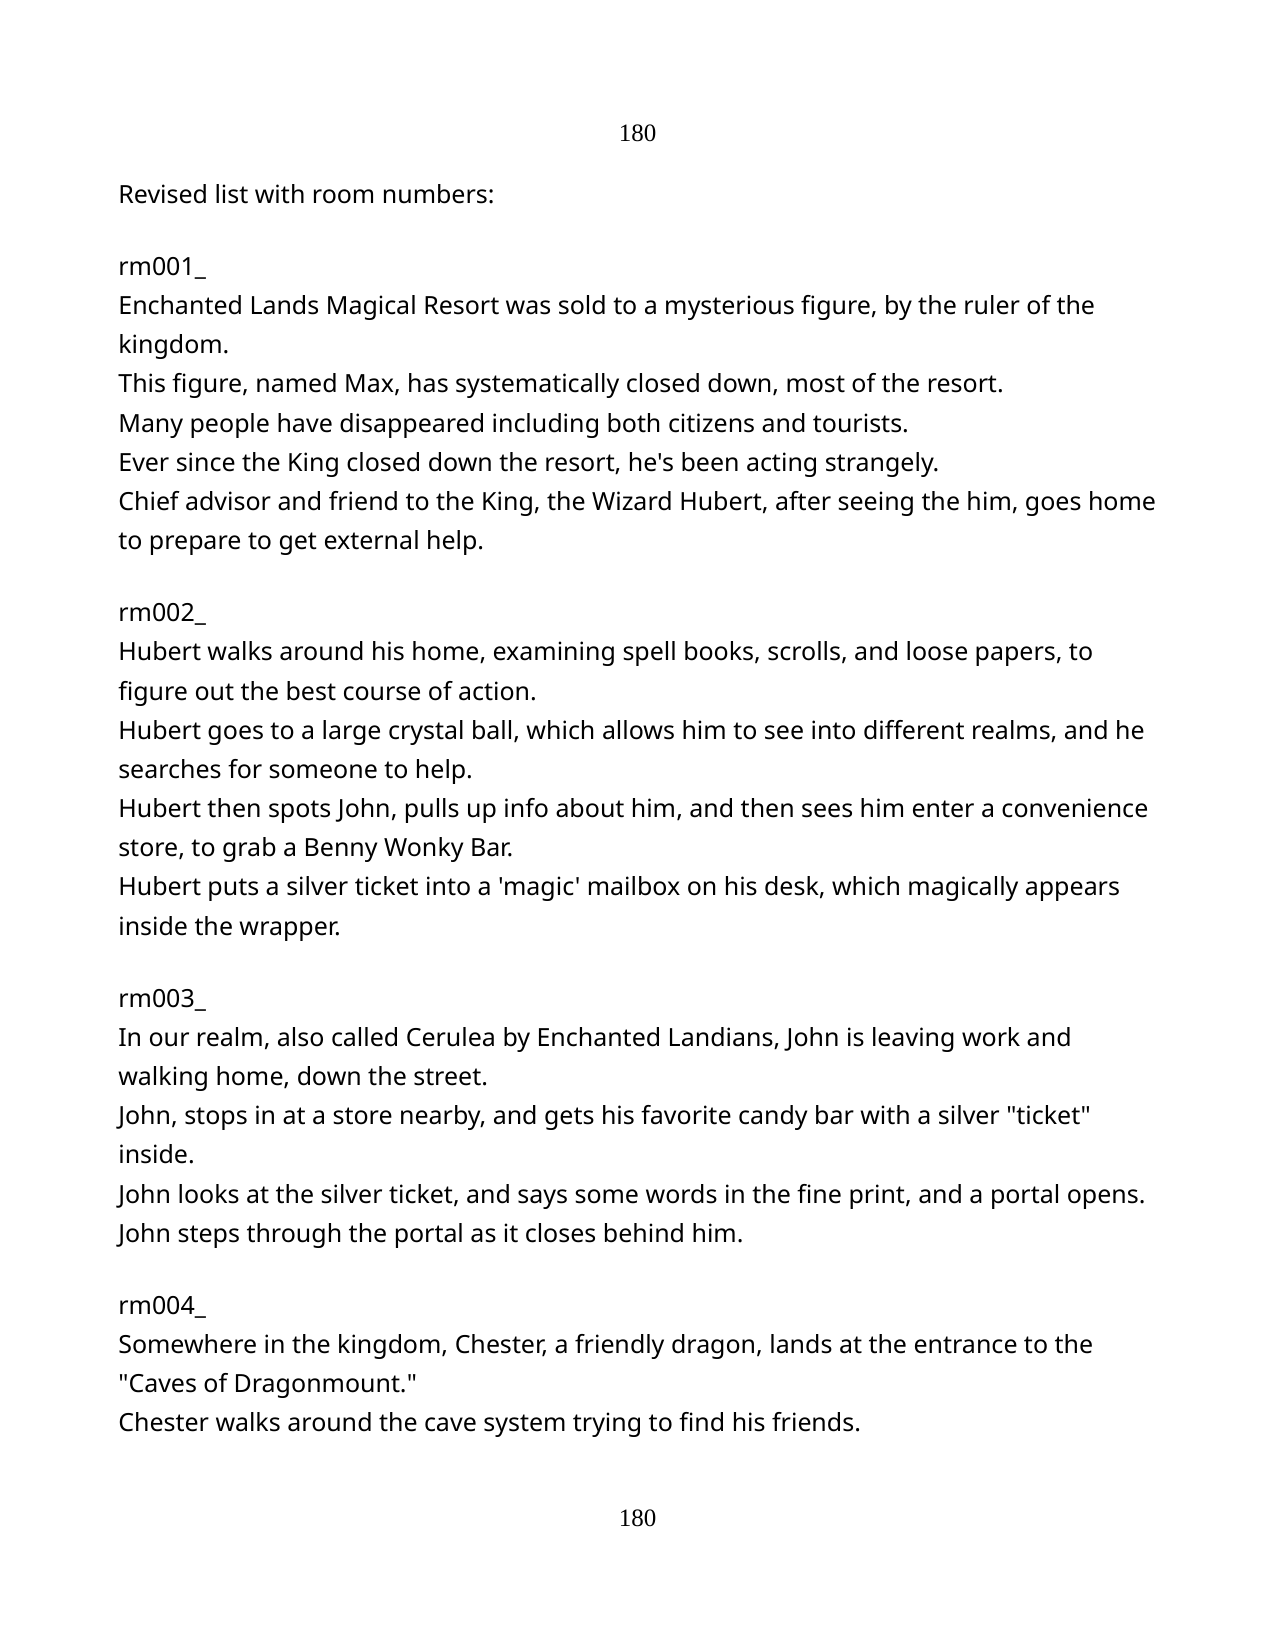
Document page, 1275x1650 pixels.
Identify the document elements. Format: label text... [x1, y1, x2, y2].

text Enchanted Lands Magical Resort was sold to a mysterious figure, by the ruler of the kingdom. [118, 288, 1157, 361]
text Hubert goes to a large crystal ball, which allows him to see into different realms, and he searches for someone to help. [118, 712, 1157, 786]
text Hubert walks around his home, examining spell books, scrolls, and loose papers, to figure out the best course of action. [118, 634, 1157, 707]
text John looks at the silver ticket, and says some words in the fine print, and a portal opens. [118, 1176, 1157, 1210]
text Chester walks around the cave system trying to find his friends. [118, 1405, 1157, 1439]
text John, stops in at a store nearby, and gets his favorite candy bar with a silver "ticket" inside. [118, 1098, 1157, 1171]
text Somewhere in the kingdom, Chester, a friendly dragon, lands at the entrance to the "Caves of Dragonmount." [118, 1327, 1157, 1400]
text Ever since the King closed down the resort, he's been acting strangely. [118, 444, 1157, 478]
text Hubert puts a silver ticket into a 'magic' mailbox on his desk, which magically appears inside the wrapper. [118, 869, 1157, 942]
text John steps through the portal as it closes behind him. [118, 1215, 1157, 1249]
text Hubert then spots John, pulls up info about him, and then sees him enter a convenience store, to grab a Benny Wonky Bar. [118, 791, 1157, 864]
text This figure, named Max, has systematically closed down, most of the resort. [118, 366, 1157, 400]
text rm003_ [118, 980, 1157, 1014]
text Chief advisor and friend to the King, the Wizard Hubert, after seeing the him, goes home to prepare to get external help. [118, 483, 1157, 557]
text Revised list with room numbers: [118, 176, 1157, 210]
text In our realm, also called Cerulea by Enchanted Landians, John is leaving work and walking home, down the street. [118, 1019, 1157, 1093]
text Many people have disappeared including both citizens and tourists. [118, 405, 1157, 439]
text rm001_ [118, 248, 1157, 283]
text rm004_ [118, 1288, 1157, 1322]
text rm002_ [118, 595, 1157, 629]
